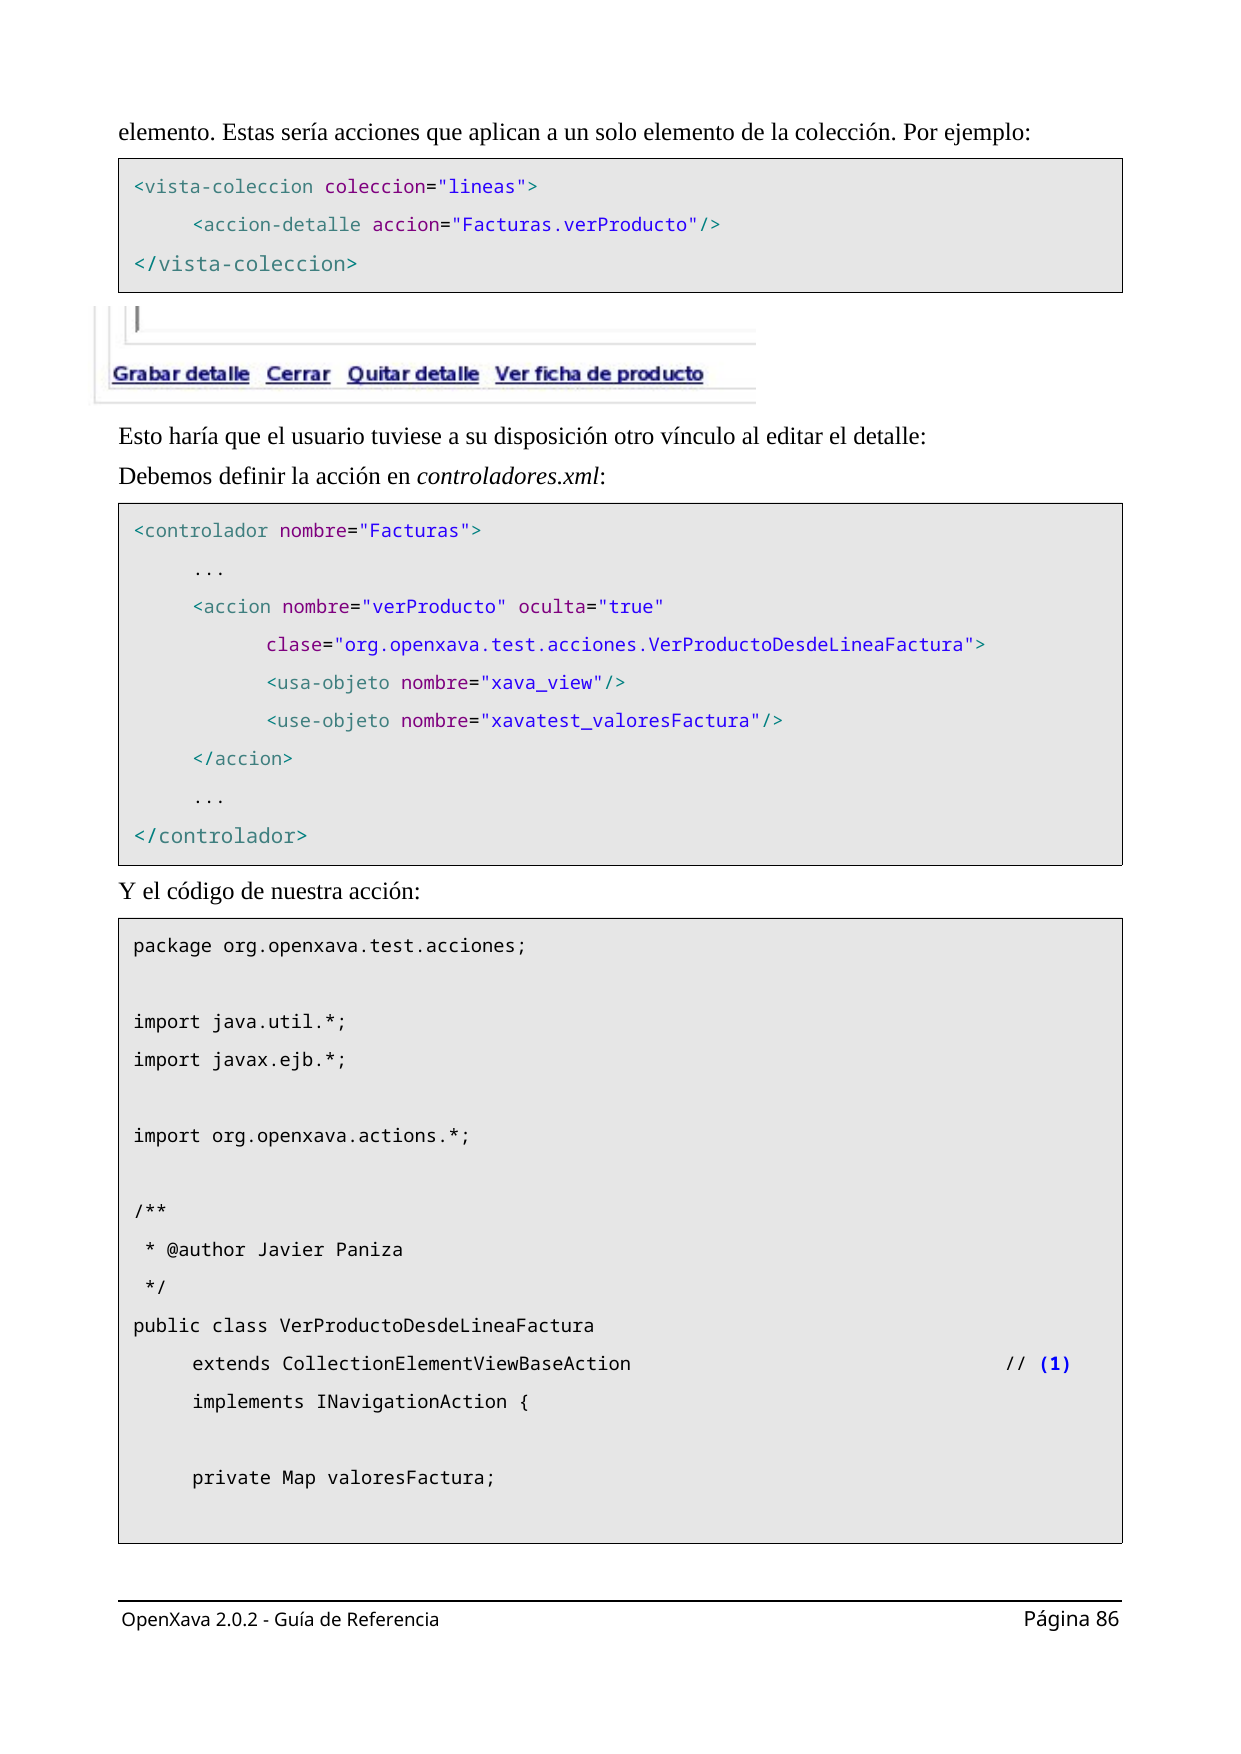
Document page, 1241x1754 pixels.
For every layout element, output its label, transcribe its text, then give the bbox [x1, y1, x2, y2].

text import org.openxava.actions.*; [119, 1107, 1122, 1146]
text /** [119, 1183, 1122, 1222]
text import javax.ejb.*; [119, 1031, 1122, 1069]
text Debemos definir la acción en controladores.xml: [118, 462, 1122, 490]
text <vista-coleccion coleccion="lineas"> [119, 159, 1122, 196]
text package org.openxava.test.acciones; [119, 919, 1122, 955]
text <accion nombre="verProducto" oculta="true" [119, 578, 1122, 617]
text elemento. Estas sería acciones que aplican a un solo elemento de la colección. Por ejemplo: [118, 118, 1122, 146]
text ... [119, 541, 1122, 578]
text <use-objeto nombre="xavatest_valoresFactura"/> [119, 693, 1122, 731]
text clase="org.openxava.test.acciones.VerProductoDesdeLineaFactura"> [119, 617, 1122, 654]
text Esto haría que el usuario tuviese a su disposición otro vínculo al editar el detalle: [118, 422, 1122, 450]
text implements INavigationAction { [119, 1374, 1122, 1412]
text </vista-coleccion> [119, 234, 1122, 292]
text </controlador> [119, 807, 1122, 865]
text */ [119, 1259, 1122, 1298]
text * @author Javier Paniza [119, 1222, 1122, 1259]
text import java.util.*; [119, 993, 1122, 1031]
text </accion> [119, 731, 1122, 769]
picture [87, 306, 756, 422]
text ... [119, 769, 1122, 807]
text extends CollectionElementViewBaseAction // (1) [119, 1336, 1122, 1374]
text <accion-detalle accion="Facturas.verProducto"/> [119, 196, 1122, 234]
text public class VerProductoDesdeLineaFactura [119, 1298, 1122, 1336]
text Y el código de nuestra acción: [118, 877, 1122, 905]
text <usa-objeto nombre="xava_view"/> [119, 654, 1122, 693]
text private Map valoresFactura; [119, 1450, 1122, 1488]
text <controlador nombre="Facturas"> [119, 504, 1122, 541]
